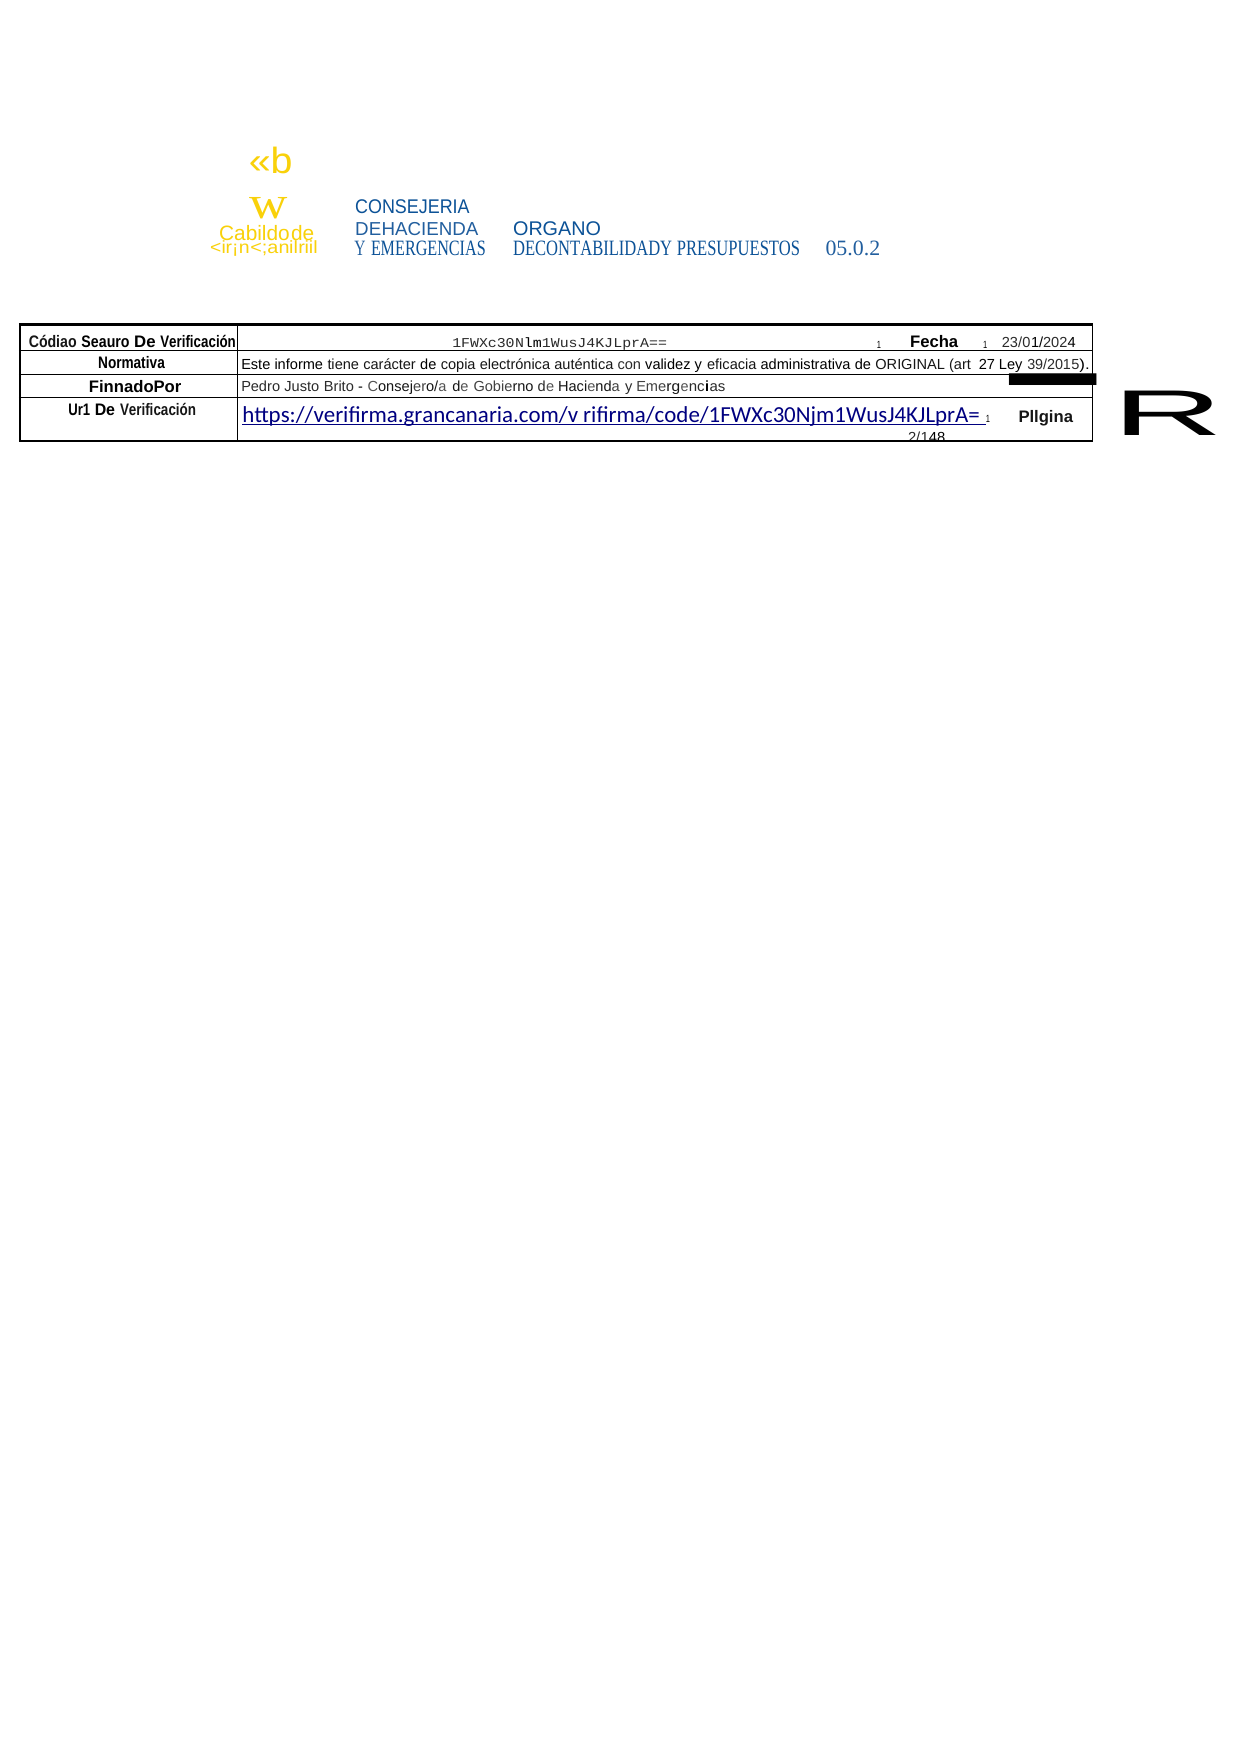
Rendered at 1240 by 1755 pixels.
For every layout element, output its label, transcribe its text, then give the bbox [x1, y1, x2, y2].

table_cell Pedro Justo Brito - Consejero/a de Gobierno de Hacienda y Emergencias [238, 375, 1092, 397]
table_header 1FWXc30Nlm1WusJ4KJLprA== 1 Fecha 1 23/01/2024 [238, 326, 1092, 350]
table_cell Ur1 De Verificación [21, 398, 237, 439]
table_cell FinnadoPor [21, 375, 237, 397]
table_cell https://verifirma.grancanaria.com/v rifirma/code/1FWXc30Njm1WusJ4KJLprA= 1 Pllgina 2/148 1 [238, 398, 1092, 439]
table_cell Este informe tiene carácter de copia electrónica auténtica con validez y eficacia administrativa de ORIGINAL (art 27 Ley 39/2015). [238, 351, 1092, 374]
table_cell Normativa [21, 351, 237, 374]
text -R [8, 288, 1223, 450]
table_header Códiao Seauro De Verificación [21, 326, 237, 350]
